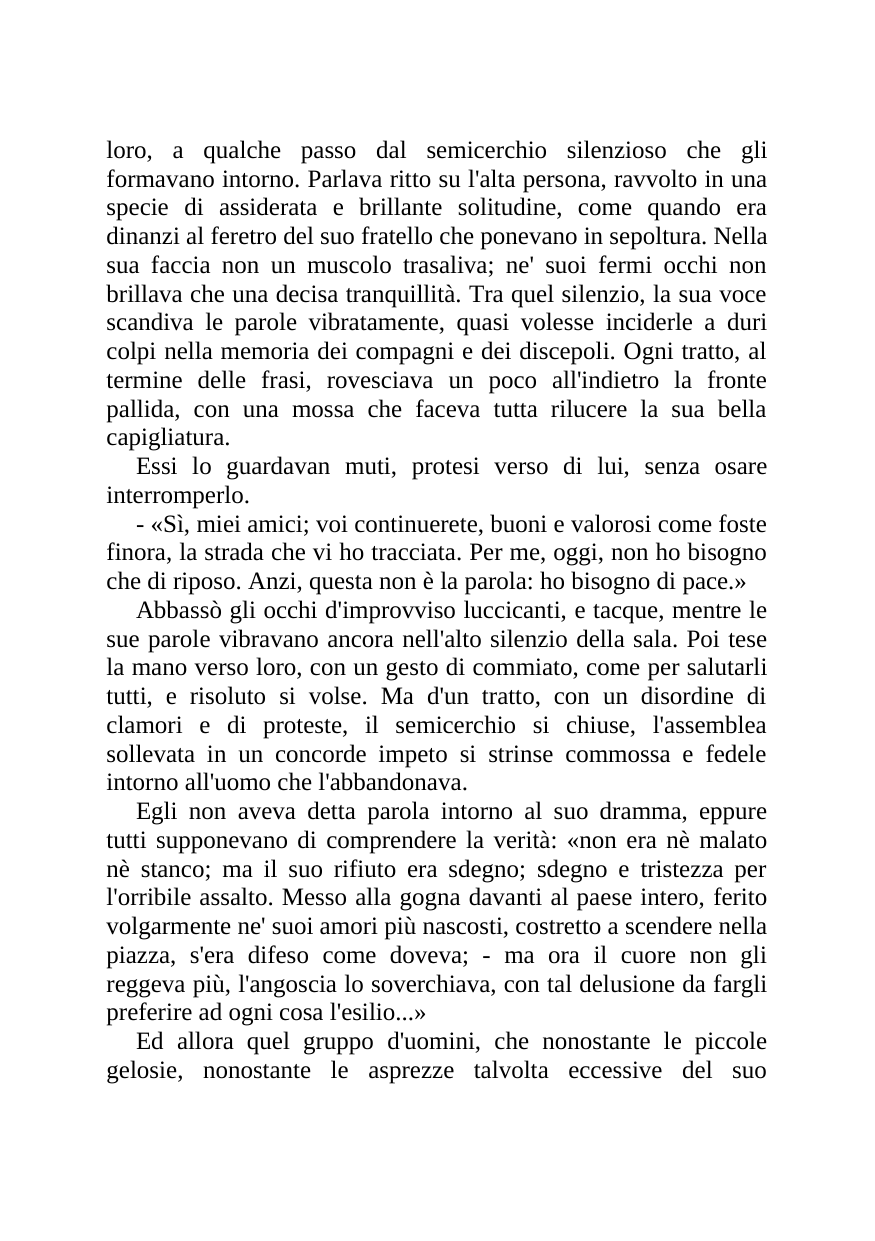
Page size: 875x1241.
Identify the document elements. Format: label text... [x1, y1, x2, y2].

text loro, a qualche passo dal semicerchio silenzioso che gli formavano intorno. Parlava ritto su l'alta persona, ravvolto in una specie di assiderata e brillante solitudine, come quando era dinanzi al feretro del suo fratello che ponevano in sepoltura. Nella sua faccia non un muscolo trasaliva; ne' suoi fermi occhi non brillava che una decisa tranquillità. Tra quel silenzio, la sua voce scandiva le parole vibratamente, quasi volesse inciderle a duri colpi nella memoria dei compagni e dei discepoli. Ogni tratto, al termine delle frasi, rovesciava un poco all'indietro la fronte pallida, con una mossa che faceva tutta rilucere la sua bella capigliatura. [106, 135, 768, 451]
text Essi lo guardavan muti, protesi verso di lui, senza osare interromperlo. [106, 451, 768, 509]
text - «Sì, miei amici; voi continuerete, buoni e valorosi come foste finora, la strada che vi ho tracciata. Per me, oggi, non ho bisogno che di riposo. Anzi, questa non è la parola: ho bisogno di pace.» [106, 509, 768, 595]
text Abbassò gli occhi d'improvviso luccicanti, e tacque, mentre le sue parole vibravano ancora nell'alto silenzio della sala. Poi tese la mano verso loro, con un gesto di commiato, come per salutarli tutti, e risoluto si volse. Ma d'un tratto, con un disordine di clamori e di proteste, il semicerchio si chiuse, l'assemblea sollevata in un concorde impeto si strinse commossa e fedele intorno all'uomo che l'abbandonava. [106, 595, 768, 796]
text Ed allora quel gruppo d'uomini, che nonostante le piccole gelosie, nonostante le asprezze talvolta eccessive del suo [106, 1026, 768, 1084]
text Egli non aveva detta parola intorno al suo dramma, eppure tutti supponevano di comprendere la verità: «non era nè malato nè stanco; ma il suo rifiuto era sdegno; sdegno e tristezza per l'orribile assalto. Messo alla gogna davanti al paese intero, ferito volgarmente ne' suoi amori più nascosti, costretto a scendere nella piazza, s'era difeso come doveva; - ma ora il cuore non gli reggeva più, l'angoscia lo soverchiava, con tal delusione da fargli preferire ad ogni cosa l'esilio...» [106, 796, 768, 1026]
